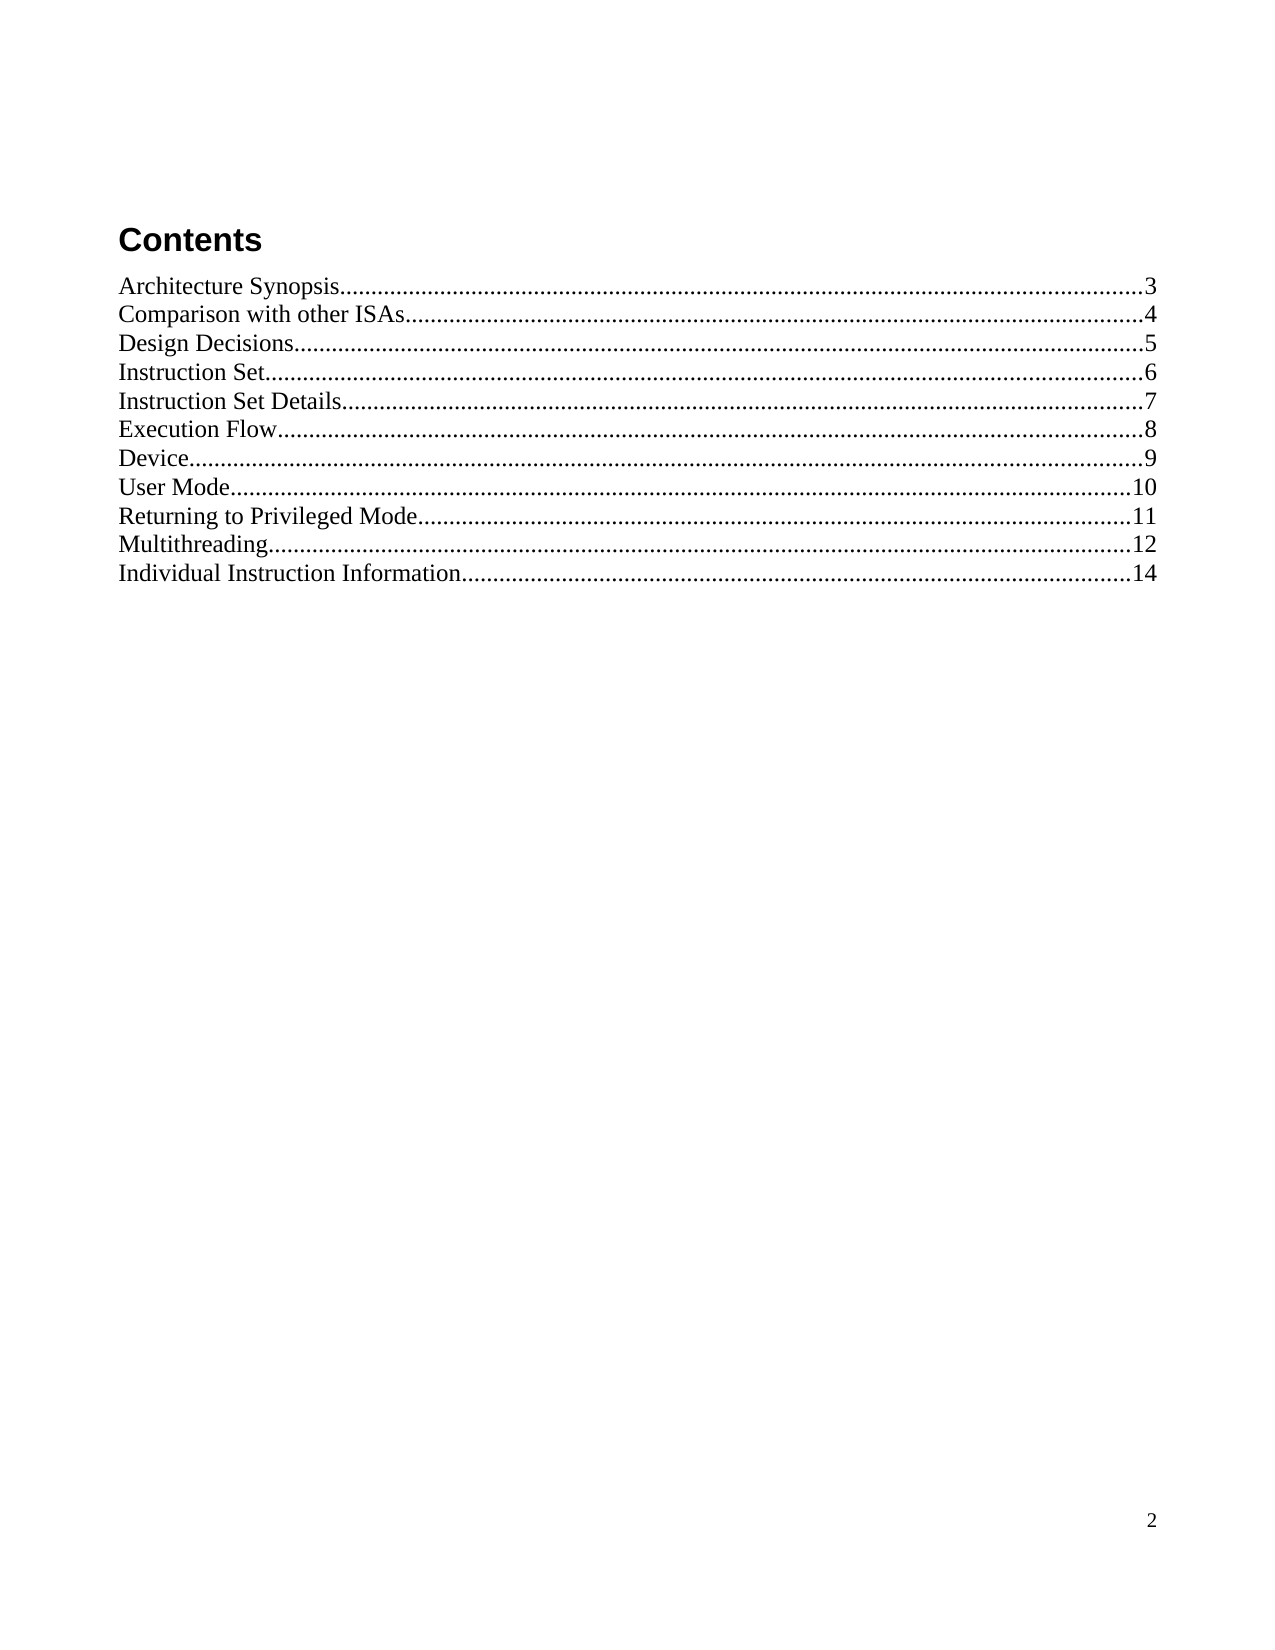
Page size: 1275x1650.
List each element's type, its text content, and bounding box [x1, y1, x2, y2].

text User Mode 10 [118, 472, 1157, 501]
text Returning to Privileged Mode 11 [118, 501, 1157, 529]
text Instruction Set 6 [118, 357, 1157, 386]
subtitle Contents [118, 220, 1157, 258]
text Design Decisions 5 [118, 328, 1157, 357]
text Individual Instruction Information 14 [118, 558, 1157, 587]
text Device 9 [118, 443, 1157, 472]
text Comparison with other ISAs 4 [118, 299, 1157, 328]
text Execution Flow 8 [118, 414, 1157, 443]
text Architecture Synopsis 3 [118, 271, 1157, 299]
text Multithreading 12 [118, 529, 1157, 558]
text Instruction Set Details 7 [118, 386, 1157, 414]
